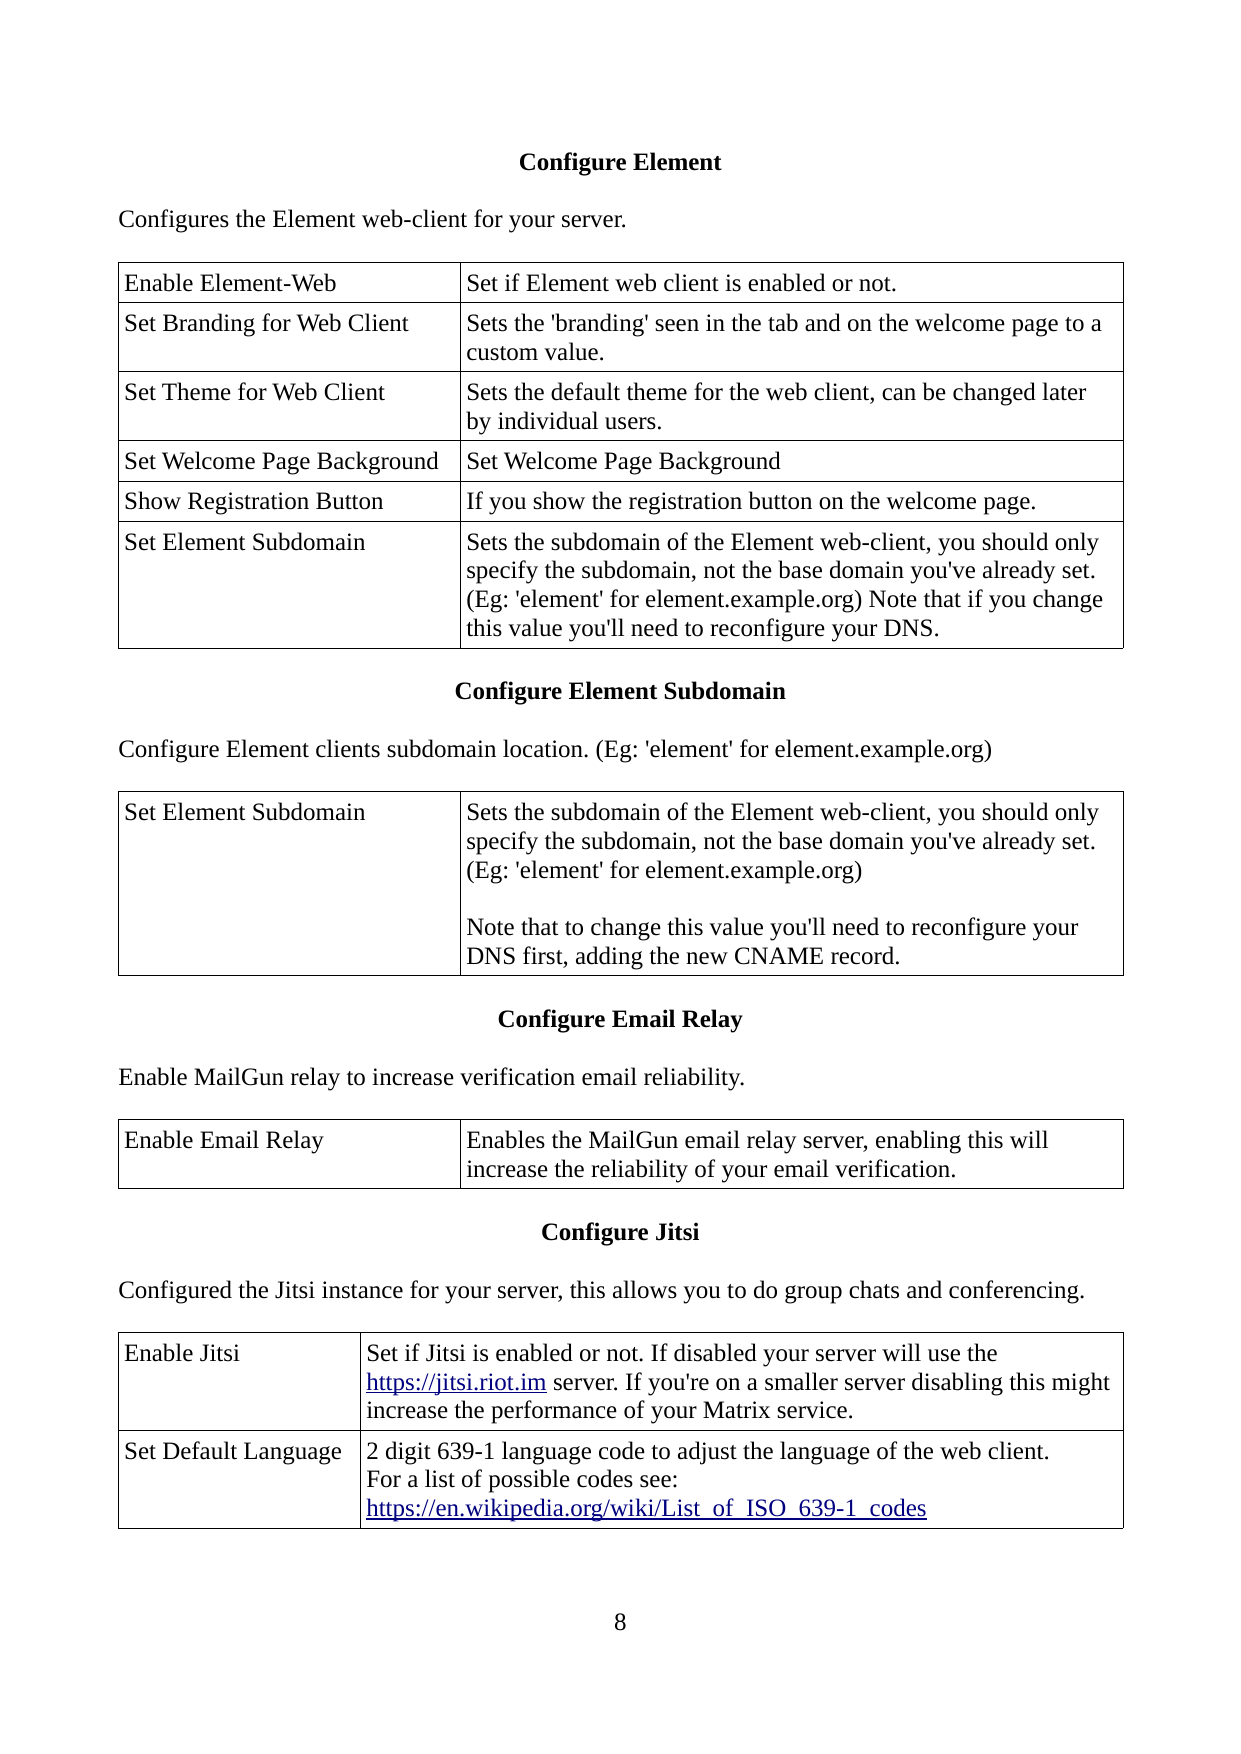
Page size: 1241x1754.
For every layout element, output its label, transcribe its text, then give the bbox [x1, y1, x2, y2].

table_cell Set Branding for Web Client [119, 303, 460, 371]
text Configured the Jitsi instance for your server, this allows you to do group chats and conferencing. [118, 1275, 1122, 1303]
text Enable MailGun relay to increase verification email reliability. [118, 1062, 1122, 1091]
table_cell Set Welcome Page Background [461, 441, 1123, 481]
text Configure Element clients subdomain location. (Eg: 'element' for element.example.org) [118, 734, 1122, 763]
table_cell 2 digit 639-1 language code to adjust the language of the web client. For a list of possible codes see: https://en.wikipedia.org/wiki/List_of_ISO_639-1_codes [361, 1431, 1123, 1528]
text Configure Element Subdomain [118, 676, 1122, 705]
table_cell Set Element Subdomain [119, 522, 460, 647]
table_header Set if Jitsi is enabled or not. If disabled your server will use the https://jitsi.riot.im server. If you're on a smaller server disabling this might increase the performance of your Matrix service. [361, 1333, 1123, 1430]
table_header Enables the MailGun email relay server, enabling this will increase the reliability of your email verification. [461, 1120, 1123, 1188]
table_header Enable Jitsi [119, 1333, 360, 1430]
table_cell If you show the registration button on the welcome page. [461, 482, 1123, 521]
table_cell Sets the 'branding' seen in the tab and on the welcome page to a custom value. [461, 303, 1123, 371]
table_cell Sets the default theme for the web client, can be changed later by individual users. [461, 372, 1123, 440]
table_cell Set Default Language [119, 1431, 360, 1528]
text Configure Email Relay [118, 1004, 1122, 1033]
text Configure Element [118, 147, 1122, 176]
table_cell Sets the subdomain of the Element web-client, you should only specify the subdomain, not the base domain you've already set. (Eg: 'element' for element.example.org) Note that if you change this value you'll need to reconfigure your DNS. [461, 522, 1123, 647]
table_cell Show Registration Button [119, 482, 460, 521]
table_header Enable Email Relay [119, 1120, 460, 1188]
table_header Set Element Subdomain [119, 792, 460, 975]
text Configures the Element web-client for your server. [118, 204, 1122, 233]
table_cell Set Theme for Web Client [119, 372, 460, 440]
text Configure Jitsi [118, 1217, 1122, 1246]
table_cell Set Welcome Page Background [119, 441, 460, 481]
table_header Enable Element-Web [119, 263, 460, 302]
table_header Sets the subdomain of the Element web-client, you should only specify the subdomain, not the base domain you've already set. (Eg: 'element' for element.example.org) Note that to change this value you'll need to reconfigure your DNS first, adding the new CNAME record. [461, 792, 1123, 975]
table_header Set if Element web client is enabled or not. [461, 263, 1123, 302]
